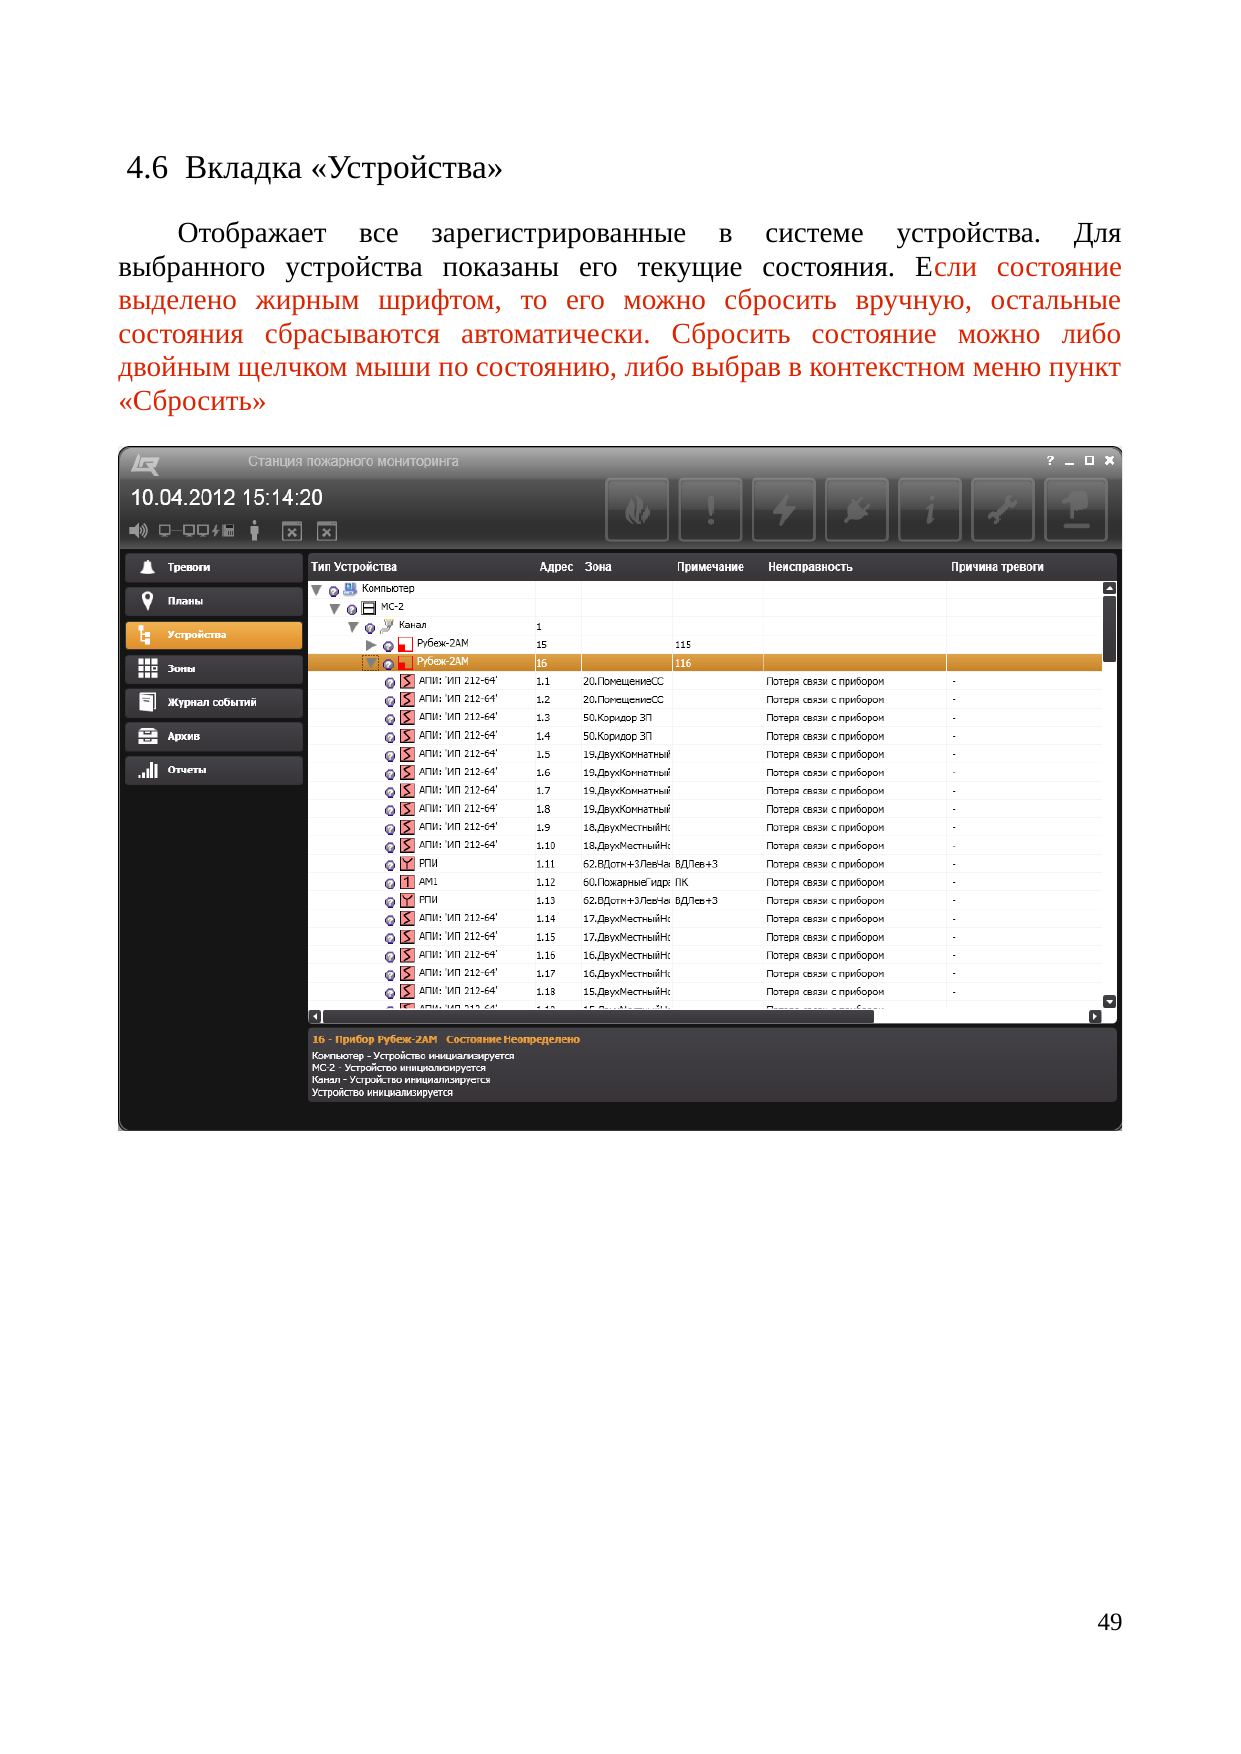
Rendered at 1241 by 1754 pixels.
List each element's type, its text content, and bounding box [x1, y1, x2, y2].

subtitle Вкладка «Устройства» [118, 148, 1122, 186]
picture [118, 446, 1123, 1131]
text Отображает все зарегистрированные в системе устройства. Для выбранного устройства показаны его текущие состояния. Если состояние выделено жирным шрифтом, то его можно сбросить вручную, остальные состояния сбрасываются автоматически. Сбросить состояние можно либо двойным щелчком мыши по состоянию, либо выбрав в контекстном меню пункт «Сбросить» [118, 215, 1122, 417]
